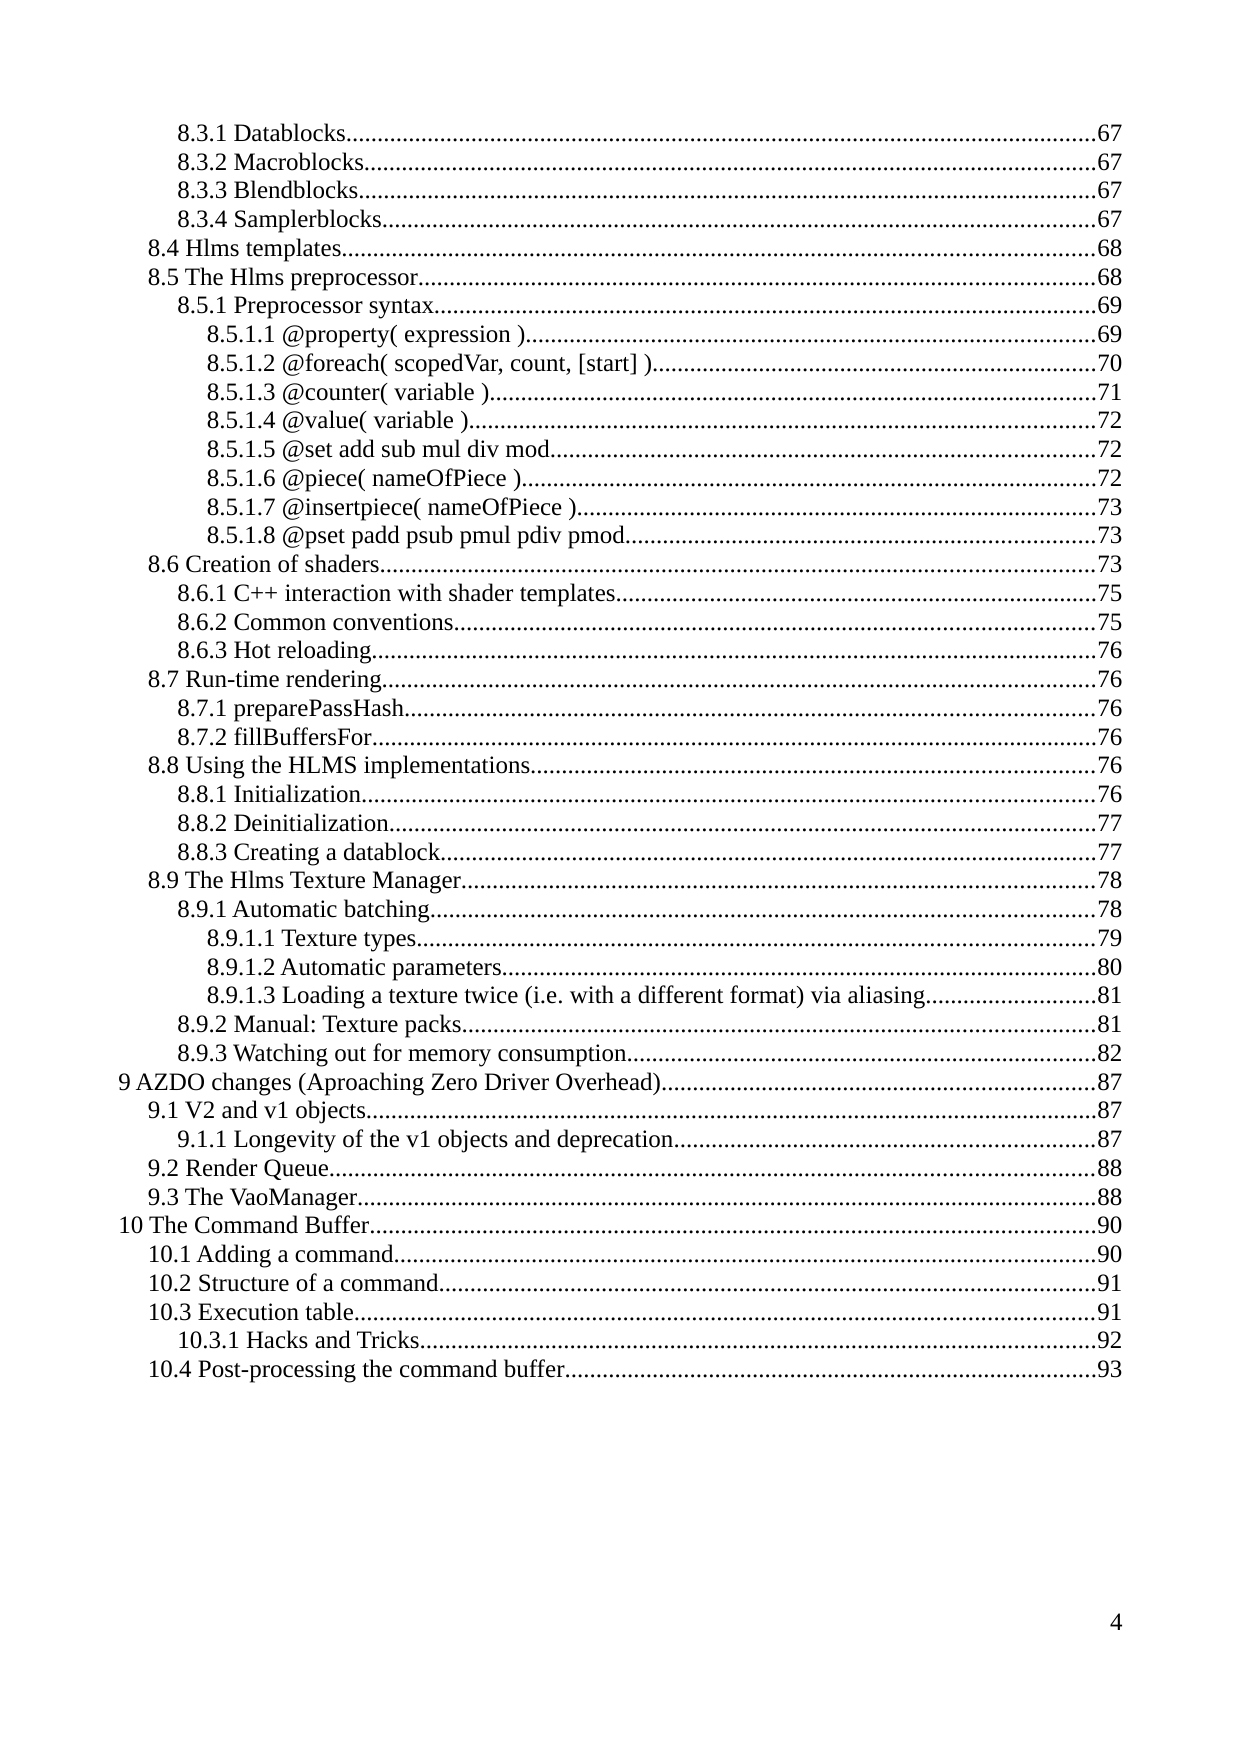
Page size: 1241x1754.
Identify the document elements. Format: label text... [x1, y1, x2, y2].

text 9.1.1 Longevity of the v1 objects and deprecation 87 [177, 1124, 1122, 1153]
text 8.5.1.1 @property( expression ) 69 [207, 319, 1122, 348]
text 8.3.4 Samplerblocks 67 [177, 204, 1122, 233]
text 10.2 Structure of a command 91 [148, 1268, 1122, 1297]
text 8.5.1.3 @counter( variable ) 71 [207, 377, 1122, 406]
text 10.4 Post-processing the command buffer 93 [148, 1354, 1122, 1383]
text 8.5.1.2 @foreach( scopedVar, count, [start] ) 70 [207, 348, 1122, 377]
text 8.5.1.5 @set add sub mul div mod 72 [207, 434, 1122, 463]
text 8.5.1.6 @piece( nameOfPiece ) 72 [207, 463, 1122, 492]
text 8.9.2 Manual: Texture packs 81 [177, 1009, 1122, 1038]
text 8.6.3 Hot reloading 76 [177, 636, 1122, 664]
text 8.9.1.2 Automatic parameters 80 [207, 952, 1122, 981]
text 8.9.1 Automatic batching 78 [177, 894, 1122, 923]
text 8.6.1 C++ interaction with shader templates 75 [177, 578, 1122, 607]
text 8.7.1 preparePassHash 76 [177, 693, 1122, 722]
text 9.3 The VaoManager 88 [148, 1182, 1122, 1211]
text 8.9.1.1 Texture types 79 [207, 923, 1122, 952]
text 8.8 Using the HLMS implementations 76 [148, 751, 1122, 779]
text 8.8.2 Deinitialization 77 [177, 808, 1122, 837]
text 8.5.1.7 @insertpiece( nameOfPiece ) 73 [207, 492, 1122, 521]
text 8.7.2 fillBuffersFor 76 [177, 722, 1122, 751]
text 8.9 The Hlms Texture Manager 78 [148, 866, 1122, 894]
text 8.6.2 Common conventions 75 [177, 607, 1122, 636]
text 8.9.1.3 Loading a texture twice (i.e. with a different format) via aliasing 81 [207, 981, 1122, 1009]
text 8.7 Run-time rendering 76 [148, 664, 1122, 693]
text 10.3 Execution table 91 [148, 1297, 1122, 1326]
text 8.4 Hlms templates 68 [148, 233, 1122, 262]
text 9.2 Render Queue 88 [148, 1153, 1122, 1182]
text 9.1 V2 and v1 objects 87 [148, 1096, 1122, 1124]
text 8.9.3 Watching out for memory consumption 82 [177, 1038, 1122, 1067]
text 8.5.1 Preprocessor syntax 69 [177, 291, 1122, 319]
text 8.3.3 Blendblocks 67 [177, 176, 1122, 204]
text 8.8.1 Initialization 76 [177, 779, 1122, 808]
text 8.6 Creation of shaders 73 [148, 549, 1122, 578]
text 8.5.1.8 @pset padd psub pmul pdiv pmod 73 [207, 521, 1122, 549]
text 8.3.2 Macroblocks 67 [177, 147, 1122, 176]
text 9 AZDO changes (Aproaching Zero Driver Overhead) 87 [118, 1067, 1122, 1096]
text 8.3.1 Datablocks 67 [177, 118, 1122, 147]
text 8.5.1.4 @value( variable ) 72 [207, 406, 1122, 434]
text 10.1 Adding a command 90 [148, 1239, 1122, 1268]
text 10.3.1 Hacks and Tricks 92 [177, 1326, 1122, 1354]
text 8.5 The Hlms preprocessor 68 [148, 262, 1122, 291]
text 10 The Command Buffer 90 [118, 1211, 1122, 1239]
text 8.8.3 Creating a datablock 77 [177, 837, 1122, 866]
